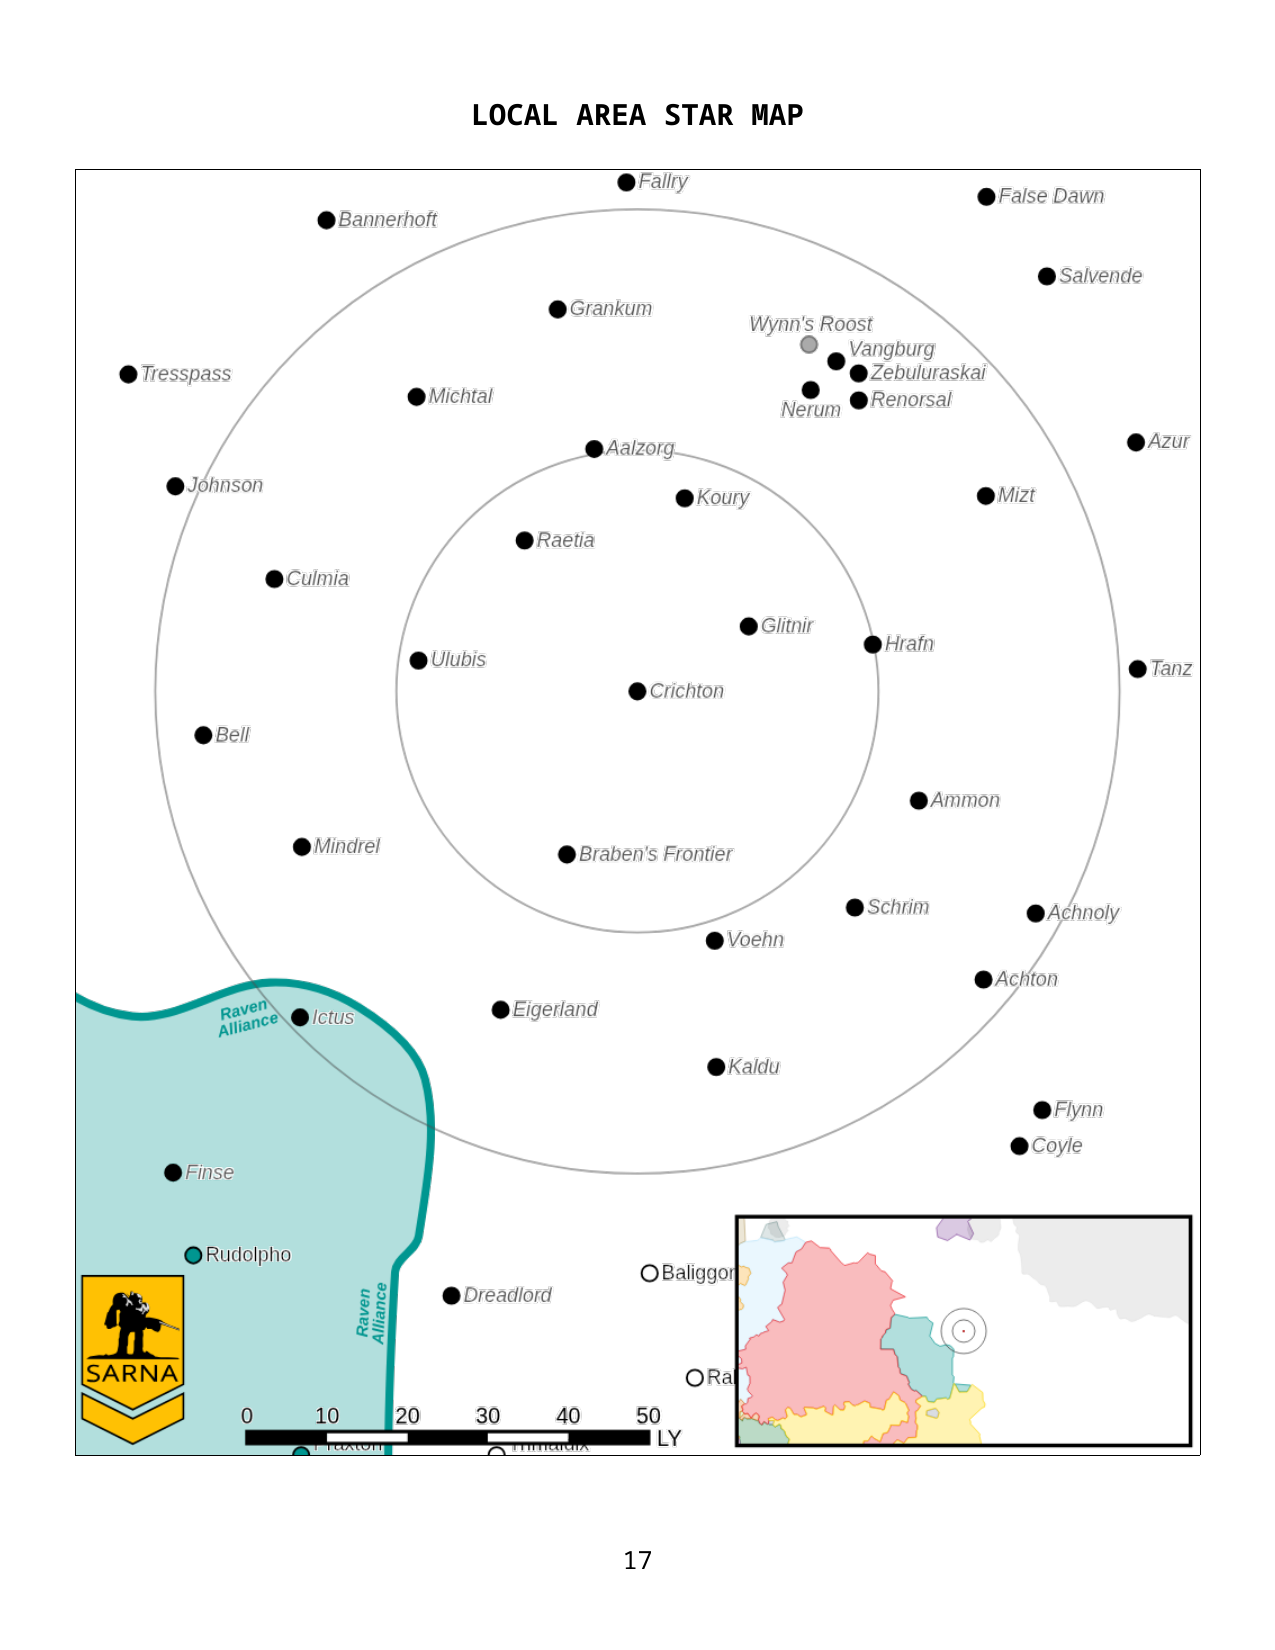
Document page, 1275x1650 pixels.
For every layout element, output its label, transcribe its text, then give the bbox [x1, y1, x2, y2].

picture [76, 170, 1200, 1455]
subtitle LOCAL AREA STAR MAP [73, 94, 1201, 134]
